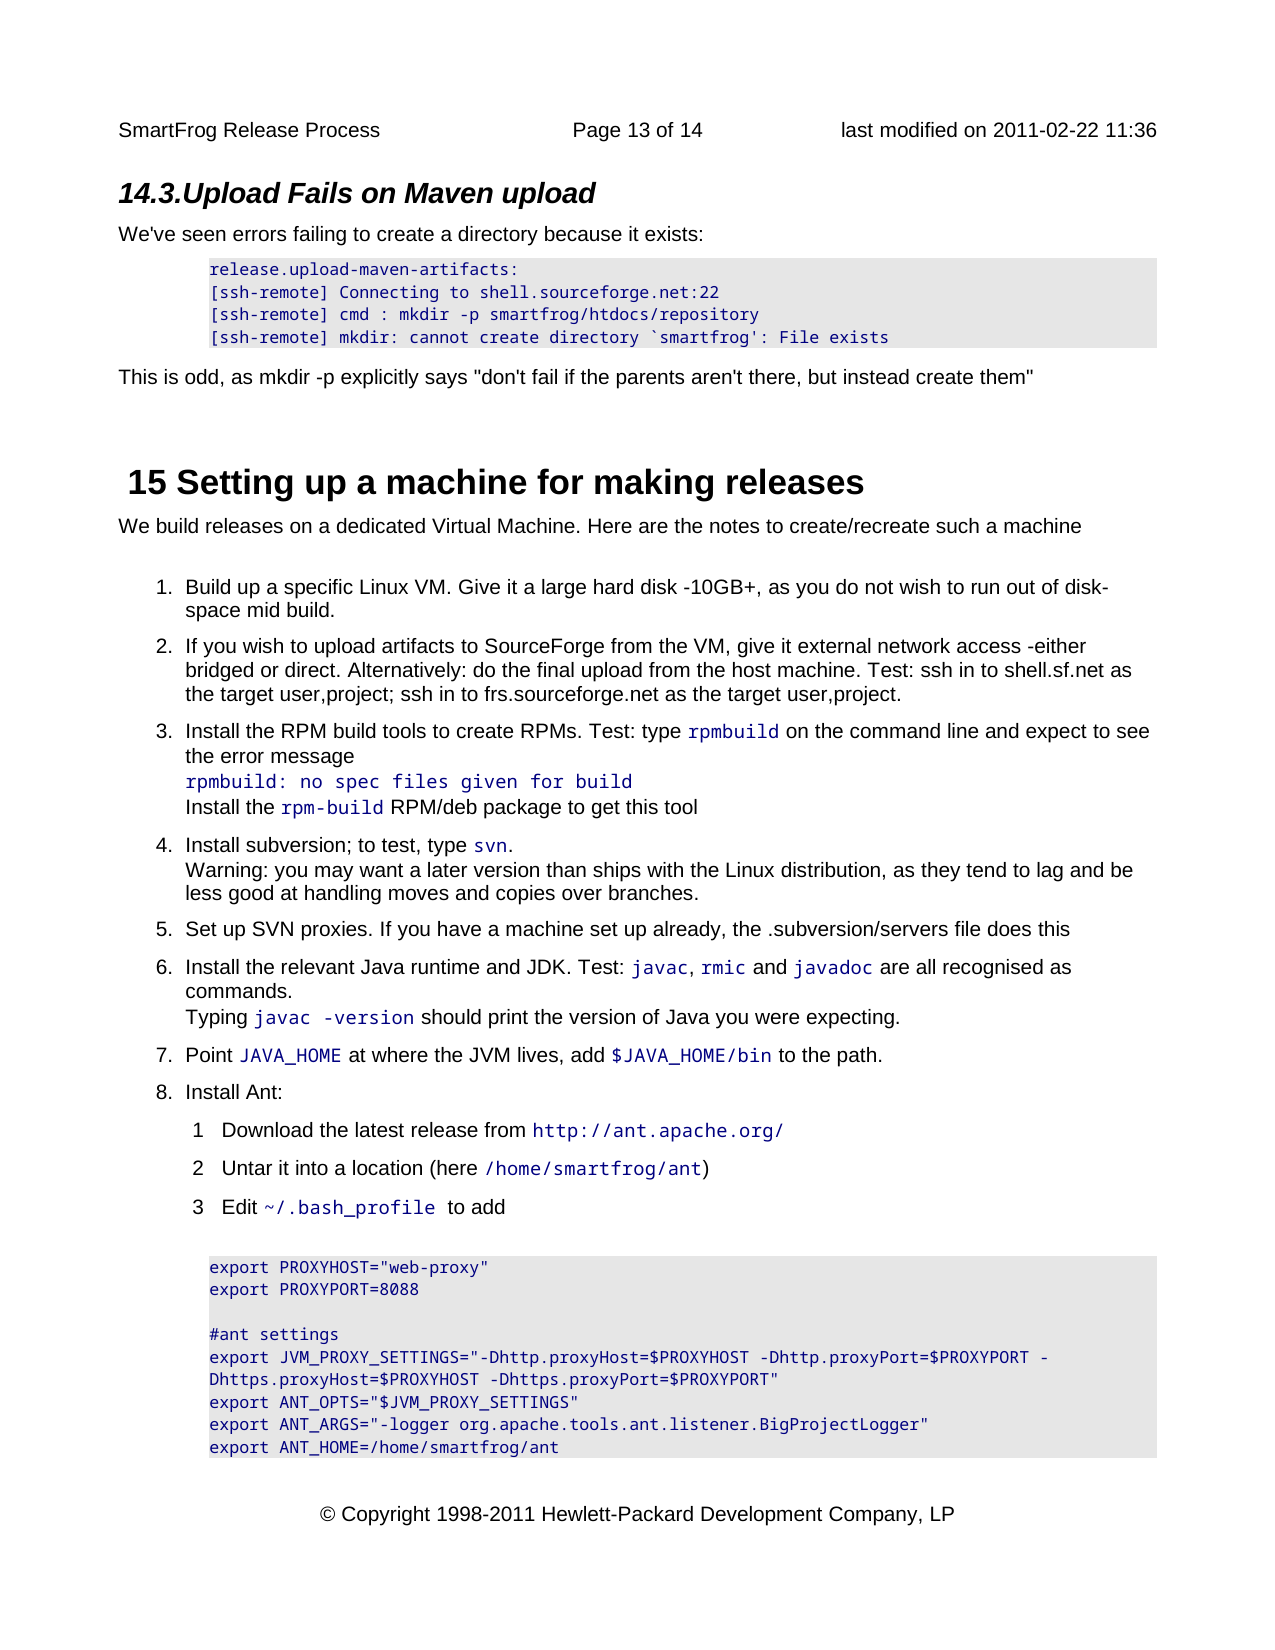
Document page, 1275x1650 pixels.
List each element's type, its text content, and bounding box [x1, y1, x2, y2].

text This is odd, as mkdir -p explicitly says "don't fail if the parents aren't there, but instead create them" [118, 366, 1157, 389]
text export ANT_OPTS="$JVM_PROXY_SETTINGS" [209, 1391, 1157, 1413]
list Install the RPM build tools to create RPMs. Test: type rpmbuild on the command line and expect to see the error message rpmbuild: no spec files given for build Install the rpm-build RPM/deb package to get this tool [118, 718, 1157, 820]
text export ANT_ARGS="-logger org.apache.tools.ant.listener.BigProjectLogger" [209, 1413, 1157, 1436]
list Download the latest release from http://ant.apache.org/ [162, 1117, 1157, 1143]
text #ant settings [209, 1323, 1157, 1346]
subtitle Setting up a machine for making releases [118, 463, 1157, 502]
list Install subversion; to test, type svn. Warning: you may want a later version than ships with the Linux distribution, as they tend to lag and be less good at handling moves and copies over branches. [118, 832, 1157, 905]
list Build up a specific Linux VM. Give it a large hard disk -10GB+, as you do not wish to run out of disk-space mid build. [118, 575, 1157, 622]
text [ssh-remote] Connecting to shell.sourceforge.net:22 [209, 281, 1157, 303]
text [ssh-remote] cmd : mkdir -p smartfrog/htdocs/repository [209, 303, 1157, 326]
text export PROXYPORT=8088 [209, 1278, 1157, 1301]
text export PROXYHOST="web-proxy" [209, 1256, 1157, 1278]
list Install the relevant Java runtime and JDK. Test: javac, rmic and javadoc are all recognised as commands. Typing javac -version should print the version of Java you were expecting. [118, 954, 1157, 1029]
subtitle Upload Fails on Maven upload [118, 177, 1157, 209]
list Set up SVN proxies. If you have a machine set up already, the .subversion/servers file does this [118, 918, 1157, 941]
text export JVM_PROXY_SETTINGS="-Dhttp.proxyHost=$PROXYHOST -Dhttp.proxyPort=$PROXYPORT -Dhttps.proxyHost=$PROXYHOST -Dhttps.proxyPort=$PROXYPORT" [209, 1346, 1157, 1391]
list Install Ant: [118, 1081, 1157, 1104]
text release.upload-maven-artifacts: [209, 258, 1157, 281]
text [ssh-remote] mkdir: cannot create directory `smartfrog': File exists [209, 326, 1157, 348]
list If you wish to upload artifacts to SourceForge from the VM, give it external network access -either bridged or direct. Alternatively: do the final upload from the host machine. Test: ssh in to shell.sf.net as the target user,project; ssh in to frs.sourceforge.net as the target user,project. [118, 635, 1157, 706]
list Point JAVA_HOME at where the JVM lives, add $JAVA_HOME/bin to the path. [118, 1042, 1157, 1068]
list Edit ~/.bash_profile to add [162, 1194, 1157, 1243]
text export ANT_HOME=/home/smartfrog/ant [209, 1436, 1157, 1458]
text We've seen errors failing to create a directory because it exists: [118, 222, 1157, 246]
list Untar it into a location (here /home/smartfrog/ant) [162, 1155, 1157, 1181]
text We build releases on a dedicated Virtual Machine. Here are the notes to create/recreate such a machine [118, 514, 1157, 538]
